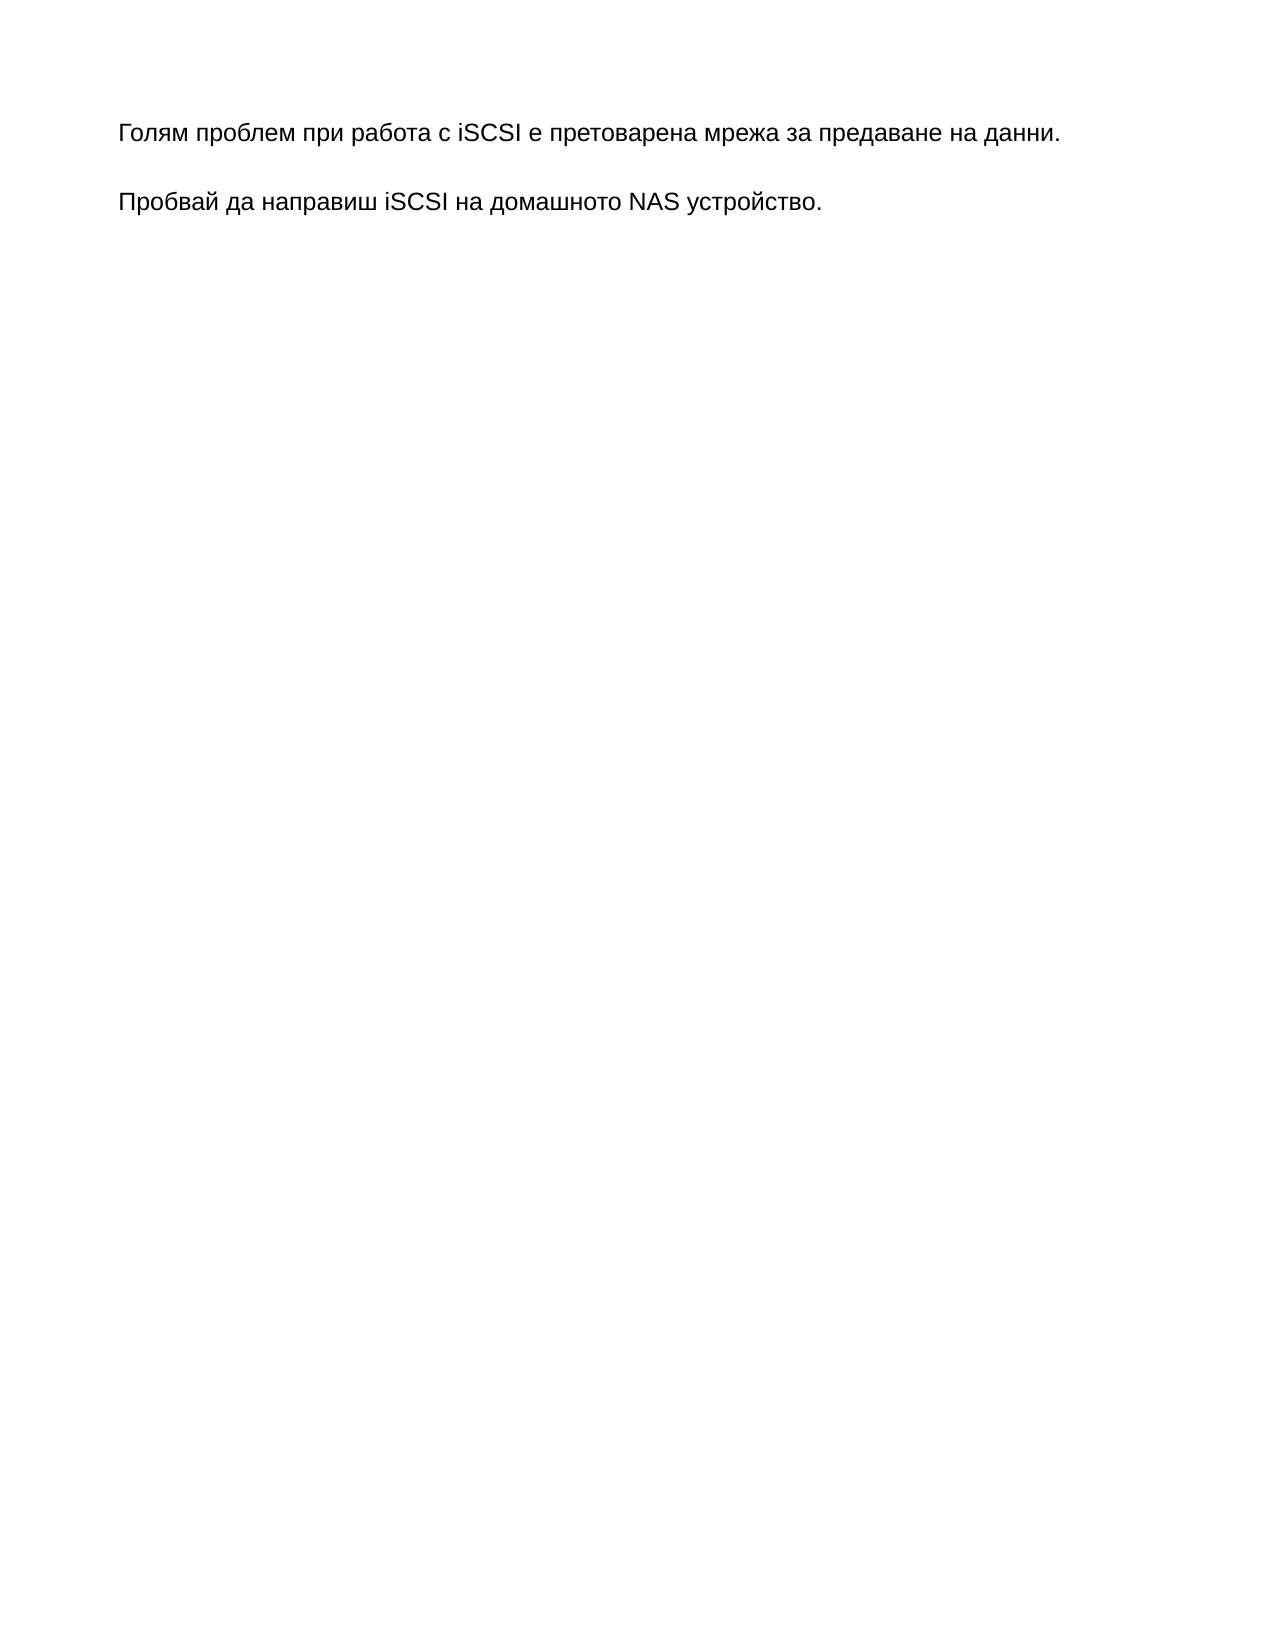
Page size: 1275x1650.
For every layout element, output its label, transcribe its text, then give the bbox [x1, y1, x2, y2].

text Пробвай да направиш iSCSI на домашното NAS устройство. [118, 187, 1157, 216]
text Голям проблем при работа с iSCSI е претоварена мрежа за предаване на данни. [118, 118, 1157, 147]
